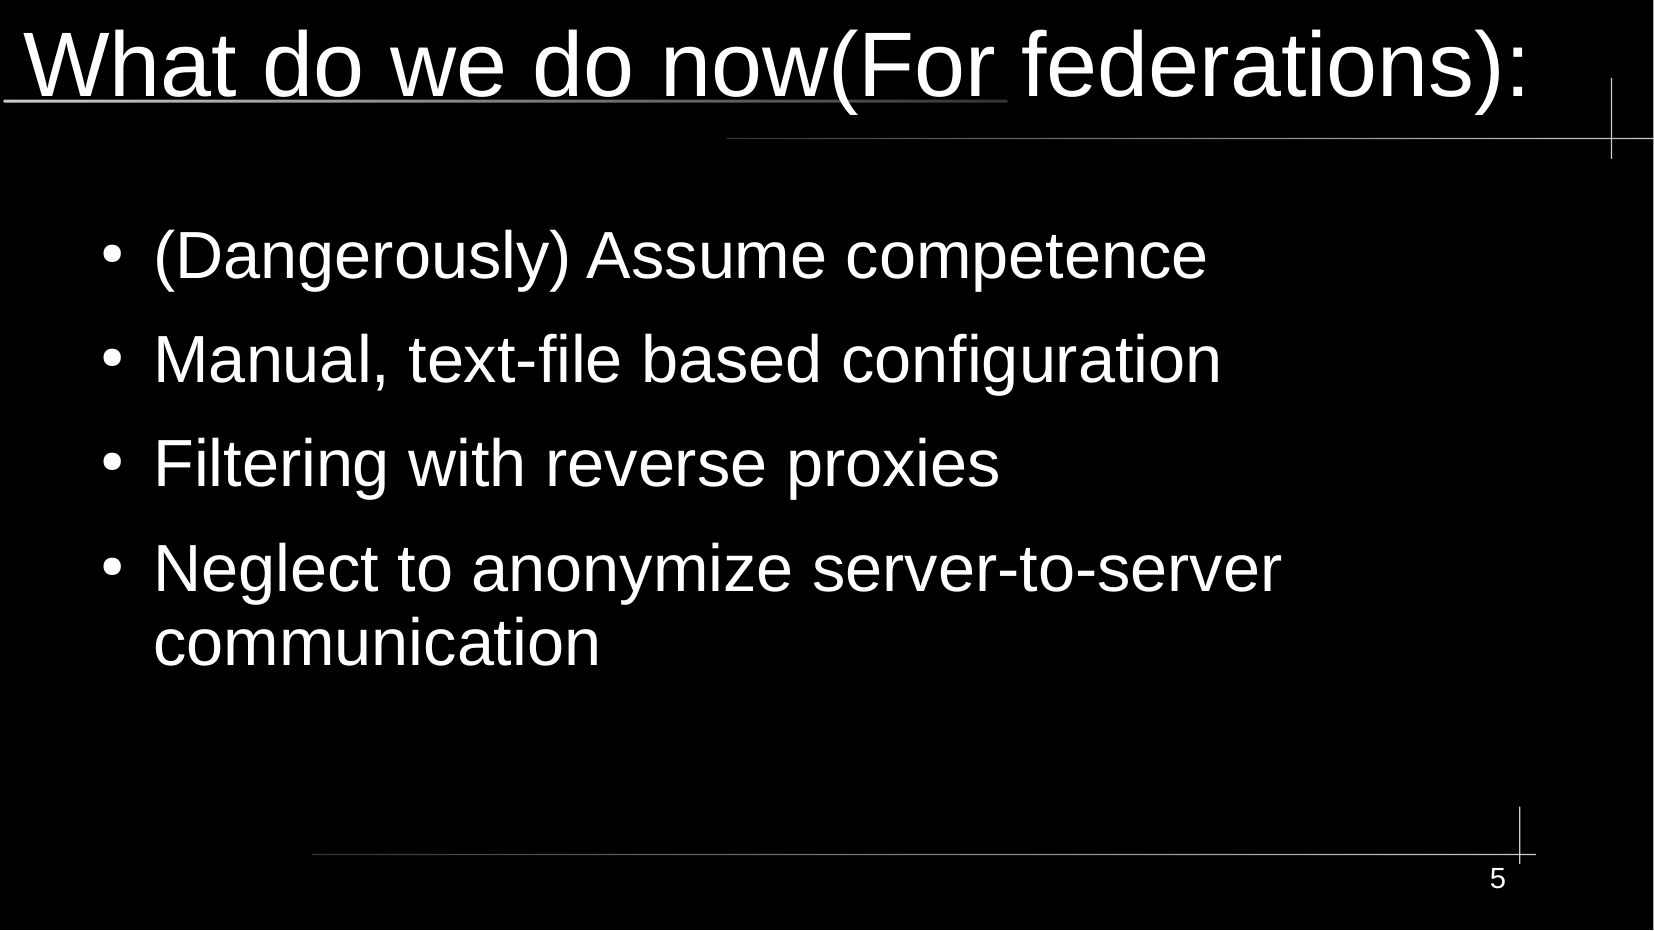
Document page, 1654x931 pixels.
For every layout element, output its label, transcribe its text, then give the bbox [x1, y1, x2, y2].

title What do we do now(For federations): [23, 11, 1589, 119]
list (Dangerously) Assume competence Manual, text-file based configuration Filtering with reverse proxies Neglect to anonymize server-to-server communication [82, 217, 1571, 758]
